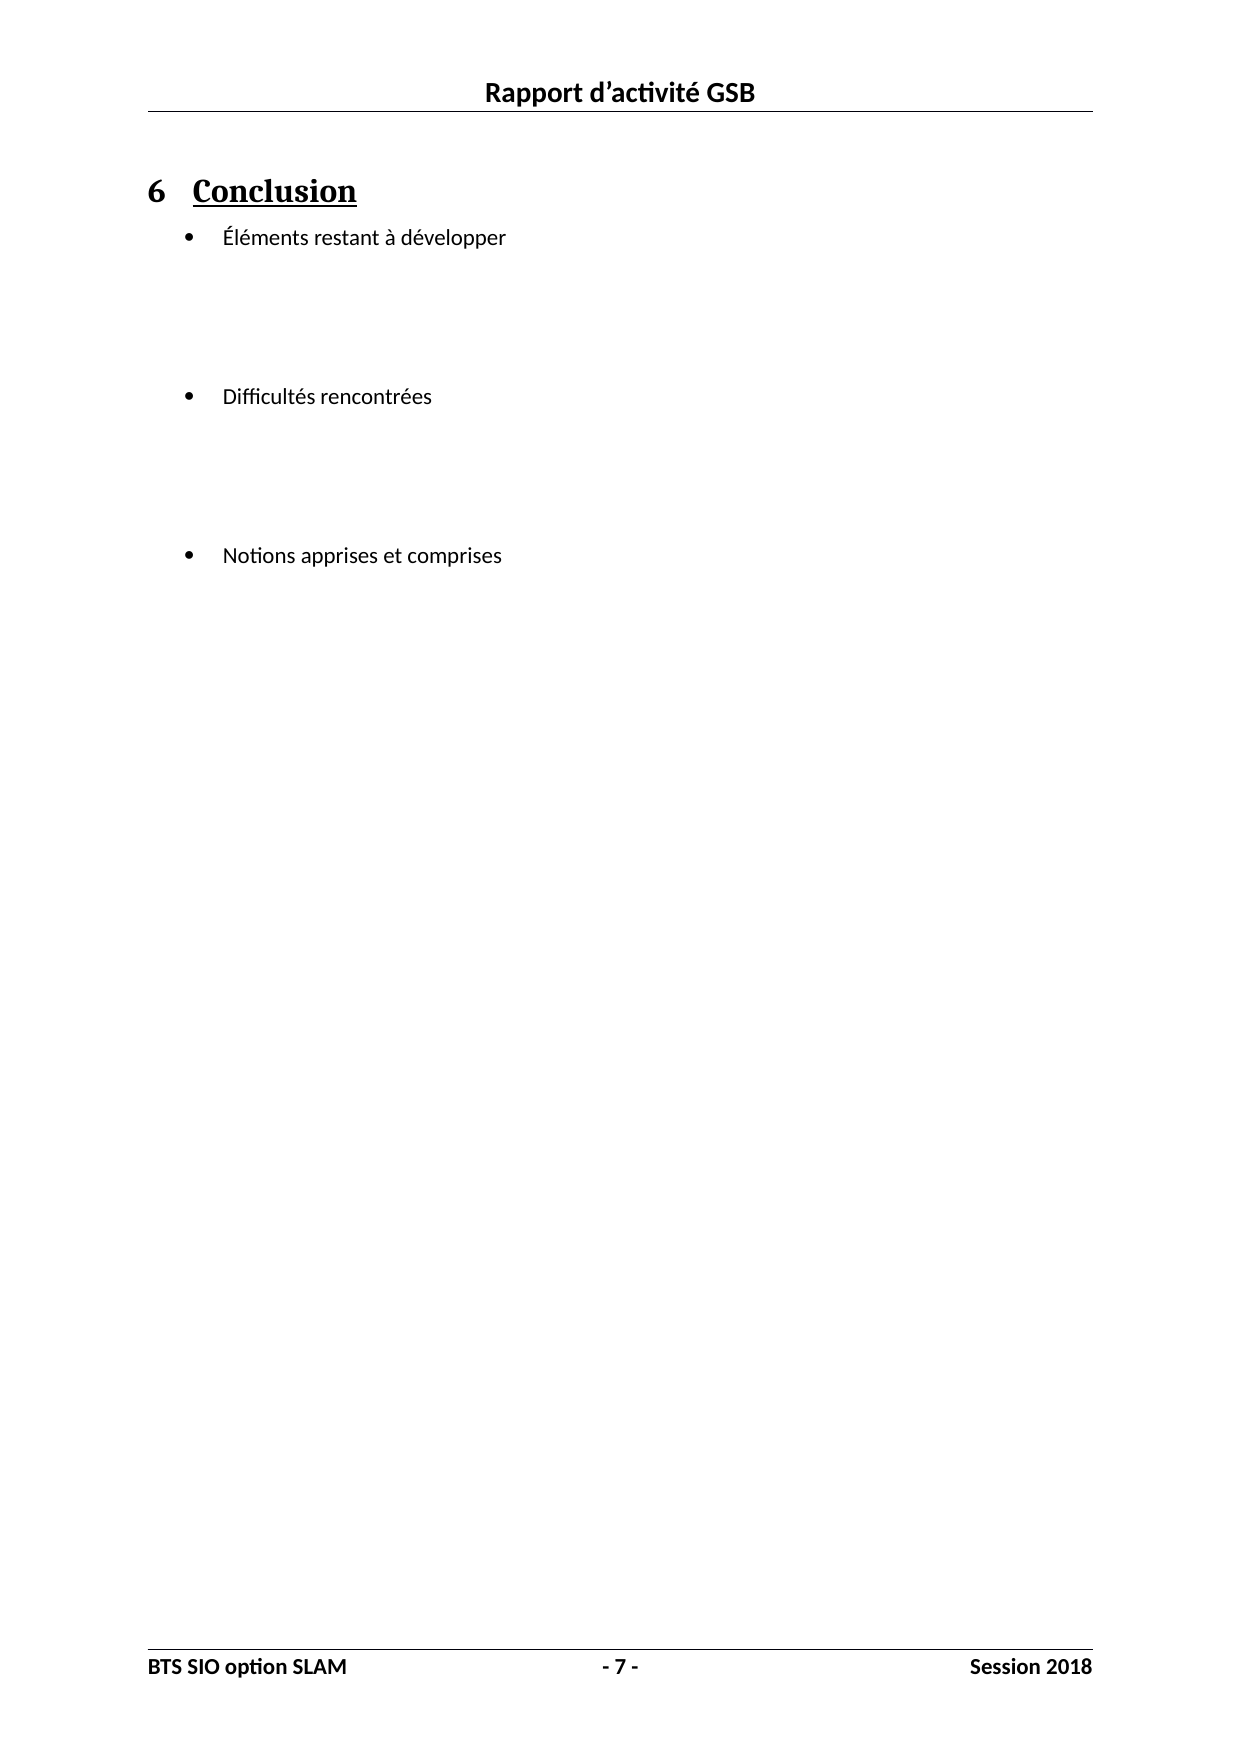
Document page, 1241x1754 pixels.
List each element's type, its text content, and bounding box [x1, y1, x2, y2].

list Éléments restant à développer [185, 223, 1093, 251]
list Difficultés rencontrées [185, 382, 1093, 411]
list Notions apprises et comprises [185, 542, 1093, 569]
subtitle Conclusion [148, 173, 1093, 211]
